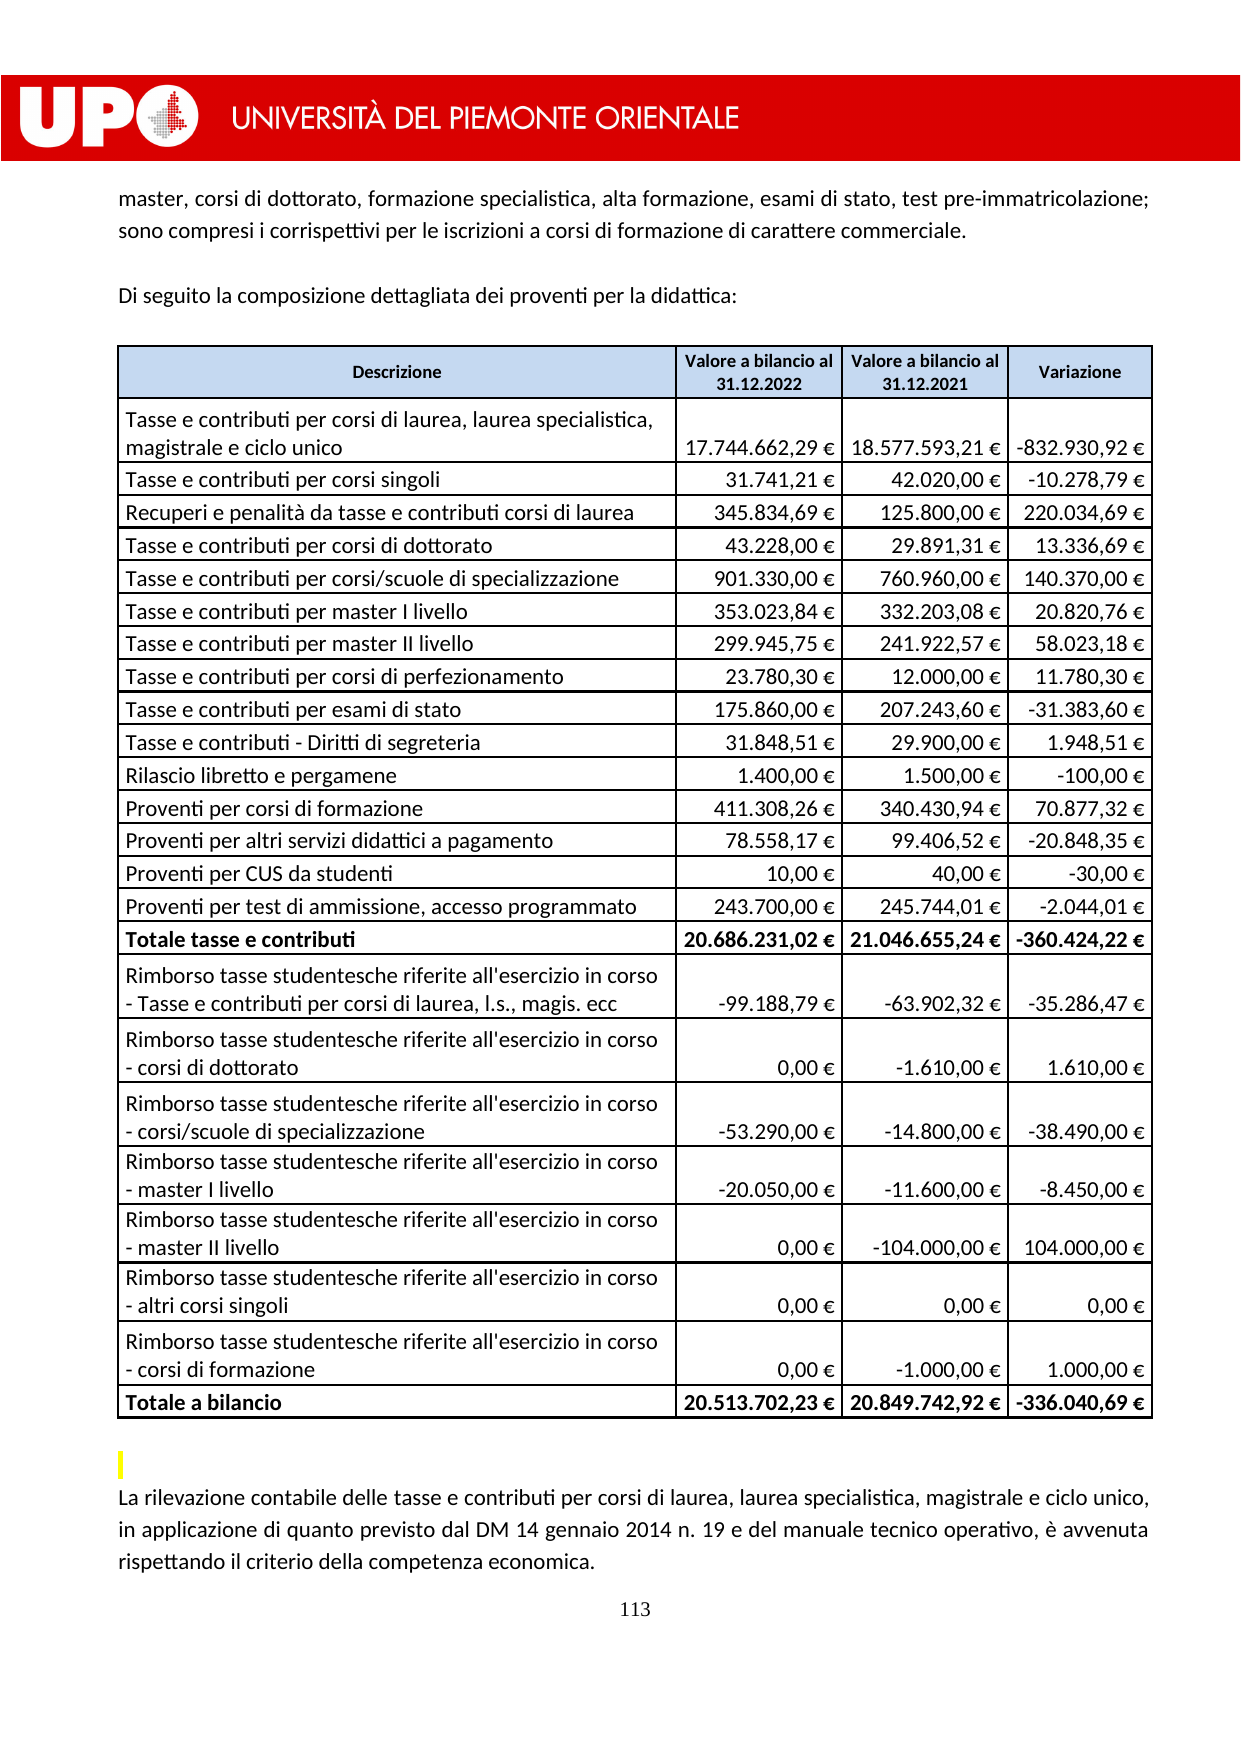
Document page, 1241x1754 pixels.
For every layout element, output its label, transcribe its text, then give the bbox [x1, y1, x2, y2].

table_header Valore a bilancio al 31.12.2021 [843, 347, 1007, 397]
table_cell Tasse e contributi per master II livello [119, 627, 675, 658]
table_cell Rimborso tasse studentesche riferite all'esercizio in corso - master II livello [119, 1205, 675, 1261]
table_cell 0,00 € [677, 1205, 841, 1261]
text Di seguito la composizione dettagliata dei proventi per la didattica: [118, 281, 1152, 309]
table_cell 13.336,69 € [1009, 529, 1151, 559]
table_cell 12.000,00 € [843, 660, 1007, 690]
text master, corsi di dottorato, formazione specialistica, alta formazione, esami di stato, test pre-immatricolazione; sono compresi i corrispettivi per le iscrizioni a corsi di formazione di carattere commerciale. [118, 184, 1152, 244]
table_cell 31.848,51 € [677, 725, 841, 756]
table_cell 760.960,00 € [843, 561, 1007, 592]
table_cell 0,00 € [677, 1322, 841, 1383]
table_cell 175.860,00 € [677, 693, 841, 723]
table_cell Rimborso tasse studentesche riferite all'esercizio in corso - master I livello [119, 1147, 675, 1203]
table_cell 0,00 € [677, 1019, 841, 1081]
table_cell 0,00 € [677, 1264, 841, 1319]
table_cell 78.558,17 € [677, 824, 841, 854]
table_cell -832.930,92 € [1009, 399, 1151, 461]
table_cell -38.490,00 € [1009, 1083, 1151, 1145]
table_cell -53.290,00 € [677, 1083, 841, 1145]
table_cell -35.286,47 € [1009, 955, 1151, 1017]
table_cell 20.849.742,92 € [843, 1386, 1007, 1416]
table_cell -10.278,79 € [1009, 463, 1151, 493]
table_cell -100,00 € [1009, 758, 1151, 789]
table_cell -1.610,00 € [843, 1019, 1007, 1081]
table_cell Rilascio libretto e pergamene [119, 758, 675, 789]
table_cell 299.945,75 € [677, 627, 841, 658]
table_cell -104.000,00 € [843, 1205, 1007, 1261]
table_header Descrizione [119, 347, 675, 397]
table_cell Rimborso tasse studentesche riferite all'esercizio in corso - corsi di formazione [119, 1322, 675, 1383]
table_cell -8.450,00 € [1009, 1147, 1151, 1203]
table_cell 70.877,32 € [1009, 791, 1151, 822]
table_cell -31.383,60 € [1009, 693, 1151, 723]
table_cell 243.700,00 € [677, 889, 841, 920]
table_cell 20.513.702,23 € [677, 1386, 841, 1416]
table_cell 1.948,51 € [1009, 725, 1151, 756]
table_cell -14.800,00 € [843, 1083, 1007, 1145]
table_cell 21.046.655,24 € [843, 922, 1007, 953]
table_cell 241.922,57 € [843, 627, 1007, 658]
table_cell 104.000,00 € [1009, 1205, 1151, 1261]
table_cell -20.848,35 € [1009, 824, 1151, 854]
table_cell Tasse e contributi per corsi di laurea, laurea specialistica, magistrale e ciclo unico [119, 399, 675, 461]
table_cell 11.780,30 € [1009, 660, 1151, 690]
table_cell 99.406,52 € [843, 824, 1007, 854]
table_cell 18.577.593,21 € [843, 399, 1007, 461]
table_cell 1.000,00 € [1009, 1322, 1151, 1383]
table_cell 29.900,00 € [843, 725, 1007, 756]
table_cell -11.600,00 € [843, 1147, 1007, 1203]
table_cell -20.050,00 € [677, 1147, 841, 1203]
table_cell -30,00 € [1009, 857, 1151, 887]
table_cell Rimborso tasse studentesche riferite all'esercizio in corso - altri corsi singoli [119, 1264, 675, 1319]
table_cell 0,00 € [1009, 1264, 1151, 1319]
table_cell 17.744.662,29 € [677, 399, 841, 461]
table_cell Proventi per test di ammissione, accesso programmato [119, 889, 675, 920]
table_header Valore a bilancio al 31.12.2022 [677, 347, 841, 397]
table_cell 23.780,30 € [677, 660, 841, 690]
text La rilevazione contabile delle tasse e contributi per corsi di laurea, laurea specialistica, magistrale e ciclo unico, in applicazione di quanto previsto dal DM 14 gennaio 2014 n. 19 e del manuale tecnico operativo, è avvenuta rispettando il criterio della competenza economica. [118, 1483, 1152, 1575]
table_cell 220.034,69 € [1009, 496, 1151, 526]
table_cell Tasse e contributi per master I livello [119, 594, 675, 625]
table_cell 20.820,76 € [1009, 594, 1151, 625]
table_cell 43.228,00 € [677, 529, 841, 559]
table_cell 1.400,00 € [677, 758, 841, 789]
table_cell 0,00 € [843, 1264, 1007, 1319]
table_cell Totale tasse e contributi [119, 922, 675, 953]
table_cell 20.686.231,02 € [677, 922, 841, 953]
table_cell 10,00 € [677, 857, 841, 887]
table_cell 1.500,00 € [843, 758, 1007, 789]
table_cell 31.741,21 € [677, 463, 841, 493]
table_cell Tasse e contributi per corsi di dottorato [119, 529, 675, 559]
table_cell Rimborso tasse studentesche riferite all'esercizio in corso - corsi di dottorato [119, 1019, 675, 1081]
table_cell 901.330,00 € [677, 561, 841, 592]
table_cell 245.744,01 € [843, 889, 1007, 920]
table_cell Proventi per CUS da studenti [119, 857, 675, 887]
table_cell Tasse e contributi per corsi singoli [119, 463, 675, 493]
table_cell 411.308,26 € [677, 791, 841, 822]
table_cell Tasse e contributi - Diritti di segreteria [119, 725, 675, 756]
table_cell 340.430,94 € [843, 791, 1007, 822]
table_cell 345.834,69 € [677, 496, 841, 526]
table_cell Recuperi e penalità da tasse e contributi corsi di laurea [119, 496, 675, 526]
table_cell 125.800,00 € [843, 496, 1007, 526]
table_cell Proventi per altri servizi didattici a pagamento [119, 824, 675, 854]
table_header Variazione [1009, 347, 1151, 397]
table_cell 1.610,00 € [1009, 1019, 1151, 1081]
table_cell 42.020,00 € [843, 463, 1007, 493]
table_cell Rimborso tasse studentesche riferite all'esercizio in corso - Tasse e contributi per corsi di laurea, l.s., magis. ecc [119, 955, 675, 1017]
table_cell Rimborso tasse studentesche riferite all'esercizio in corso - corsi/scuole di specializzazione [119, 1083, 675, 1145]
table_cell Tasse e contributi per corsi di perfezionamento [119, 660, 675, 690]
table_cell 58.023,18 € [1009, 627, 1151, 658]
table_cell 207.243,60 € [843, 693, 1007, 723]
table_cell 29.891,31 € [843, 529, 1007, 559]
table_cell -1.000,00 € [843, 1322, 1007, 1383]
table_cell 332.203,08 € [843, 594, 1007, 625]
table_cell -360.424,22 € [1009, 922, 1151, 953]
table_cell -336.040,69 € [1009, 1386, 1151, 1416]
table_cell 40,00 € [843, 857, 1007, 887]
table_cell Totale a bilancio [119, 1386, 675, 1416]
table_cell 140.370,00 € [1009, 561, 1151, 592]
table_cell -99.188,79 € [677, 955, 841, 1017]
table_cell 353.023,84 € [677, 594, 841, 625]
table_cell -63.902,32 € [843, 955, 1007, 1017]
table_cell -2.044,01 € [1009, 889, 1151, 920]
table_cell Tasse e contributi per corsi/scuole di specializzazione [119, 561, 675, 592]
table_cell Tasse e contributi per esami di stato [119, 693, 675, 723]
table_cell Proventi per corsi di formazione [119, 791, 675, 822]
